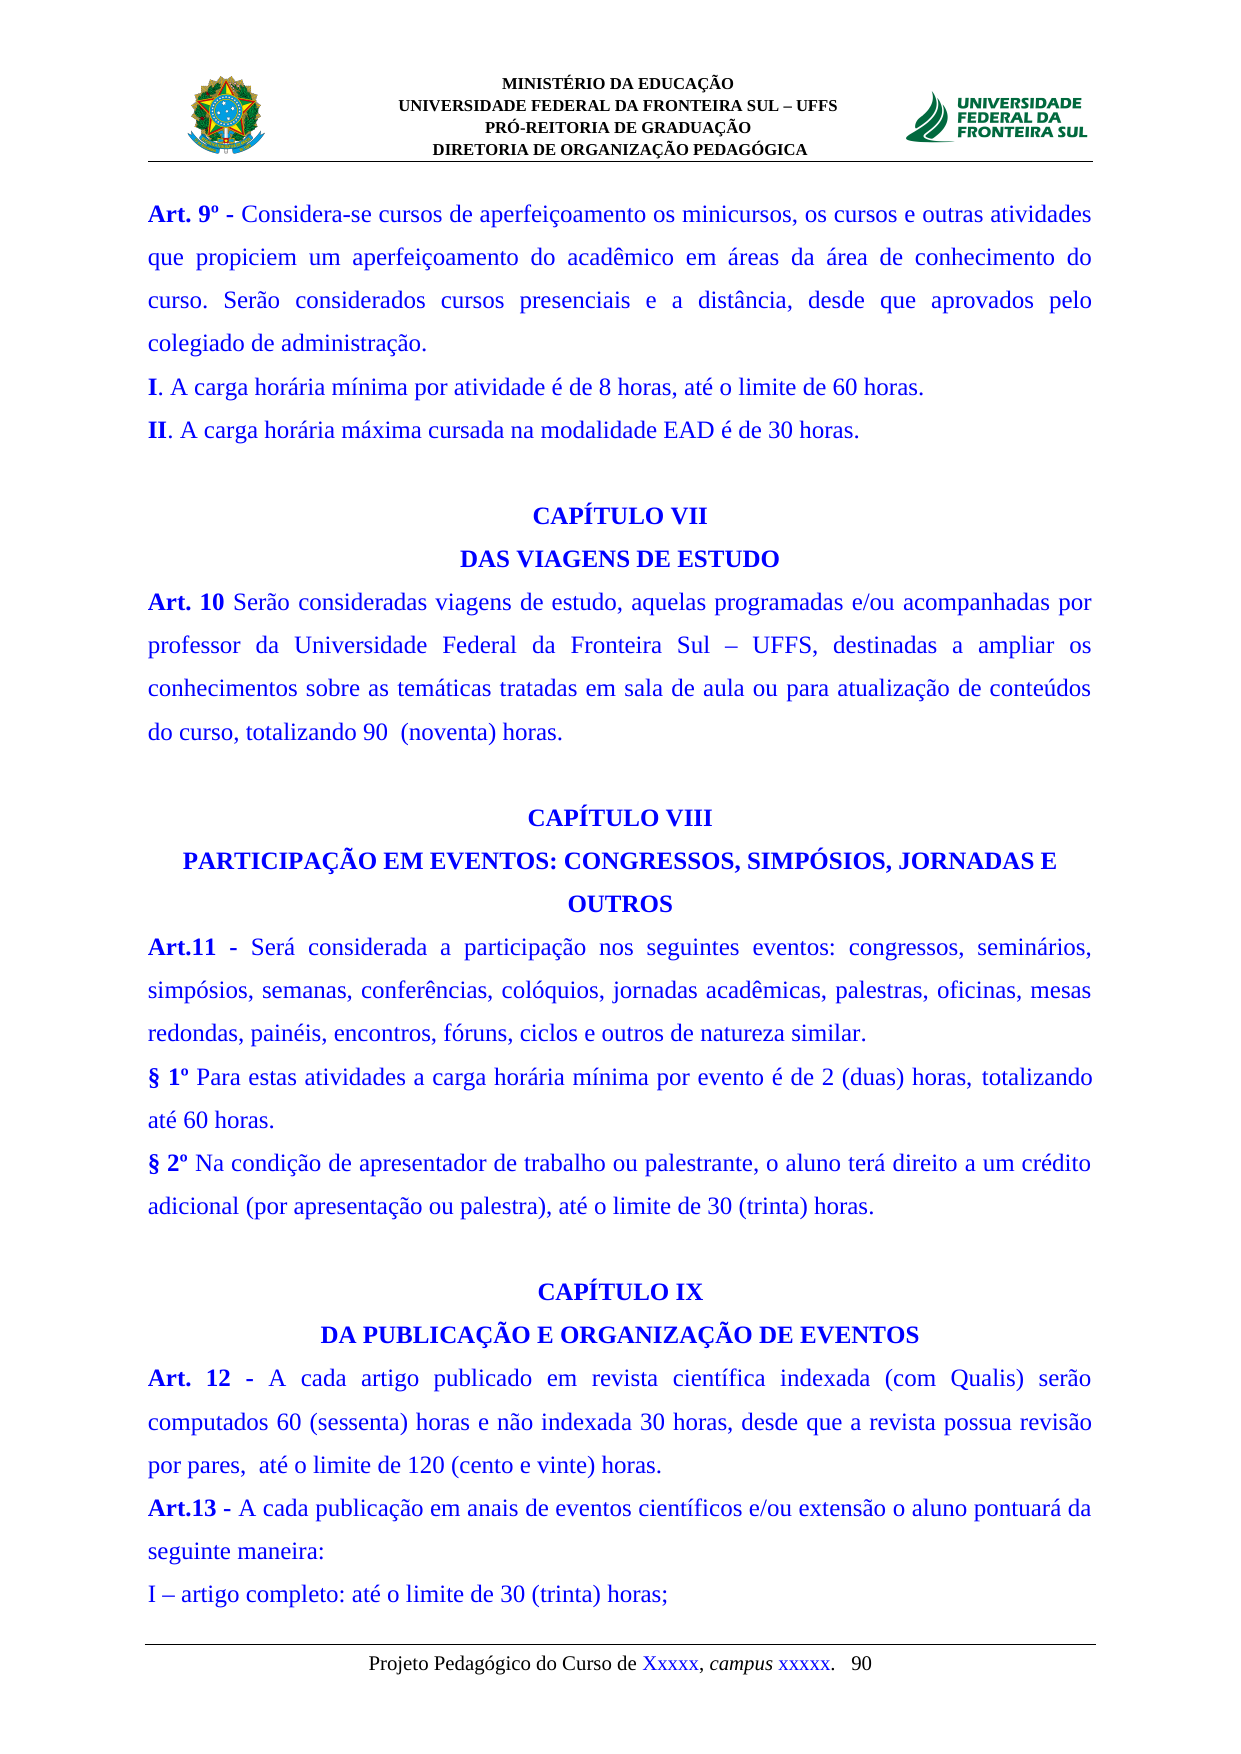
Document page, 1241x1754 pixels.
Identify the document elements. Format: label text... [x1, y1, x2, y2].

text I – artigo completo: até o limite de 30 (trinta) horas; [148, 1579, 1093, 1608]
text DAS VIAGENS DE ESTUDO [148, 544, 1093, 573]
text Art. 10 Serão consideradas viagens de estudo, aquelas programadas e/ou acompanhadas por professor da Universidade Federal da Fronteira Sul – UFFS, destinadas a ampliar os conhecimentos sobre as temáticas tratadas em sala de aula ou para atualização de conteúdos do curso, totalizando 90 (noventa) horas. [148, 587, 1093, 745]
text CAPÍTULO VIII [148, 803, 1093, 832]
text Art. 12 - A cada artigo publicado em revista científica indexada (com Qualis) serão computados 60 (sessenta) horas e não indexada 30 horas, desde que a revista possua revisão por pares, até o limite de 120 (cento e vinte) horas. [148, 1363, 1093, 1478]
text CAPÍTULO IX [148, 1277, 1093, 1306]
picture [187, 76, 265, 154]
text § 2º Na condição de apresentador de trabalho ou palestrante, o aluno terá direito a um crédito adicional (por apresentação ou palestra), até o limite de 30 (trinta) horas. [148, 1148, 1093, 1220]
text CAPÍTULO VII [148, 501, 1093, 530]
text PARTICIPAÇÃO EM EVENTOS: CONGRESSOS, SIMPÓSIOS, JORNADAS E [148, 846, 1093, 875]
text § 1º Para estas atividades a carga horária mínima por evento é de 2 (duas) horas, totalizando até 60 horas. [148, 1062, 1093, 1133]
text II. A carga horária máxima cursada na modalidade EAD é de 30 horas. [148, 415, 1093, 443]
text OUTROS [148, 889, 1093, 918]
text I. A carga horária mínima por atividade é de 8 horas, até o limite de 60 horas. [148, 372, 1093, 400]
text Art.11 - Será considerada a participação nos seguintes eventos: congressos, seminários, simpósios, semanas, conferências, colóquios, jornadas acadêmicas, palestras, oficinas, mesas redondas, painéis, encontros, fóruns, ciclos e outros de natureza similar. [148, 932, 1093, 1047]
picture [903, 90, 1090, 146]
text Art.13 - A cada publicação em anais de eventos científicos e/ou extensão o aluno pontuará da seguinte maneira: [148, 1493, 1093, 1565]
text DA PUBLICAÇÃO E ORGANIZAÇÃO DE EVENTOS [148, 1320, 1093, 1349]
text Art. 9º - Considera-se cursos de aperfeiçoamento os minicursos, os cursos e outras atividades que propiciem um aperfeiçoamento do acadêmico em áreas da área de conhecimento do curso. Serão considerados cursos presenciais e a distância, desde que aprovados pelo colegiado de administração. [148, 199, 1093, 357]
